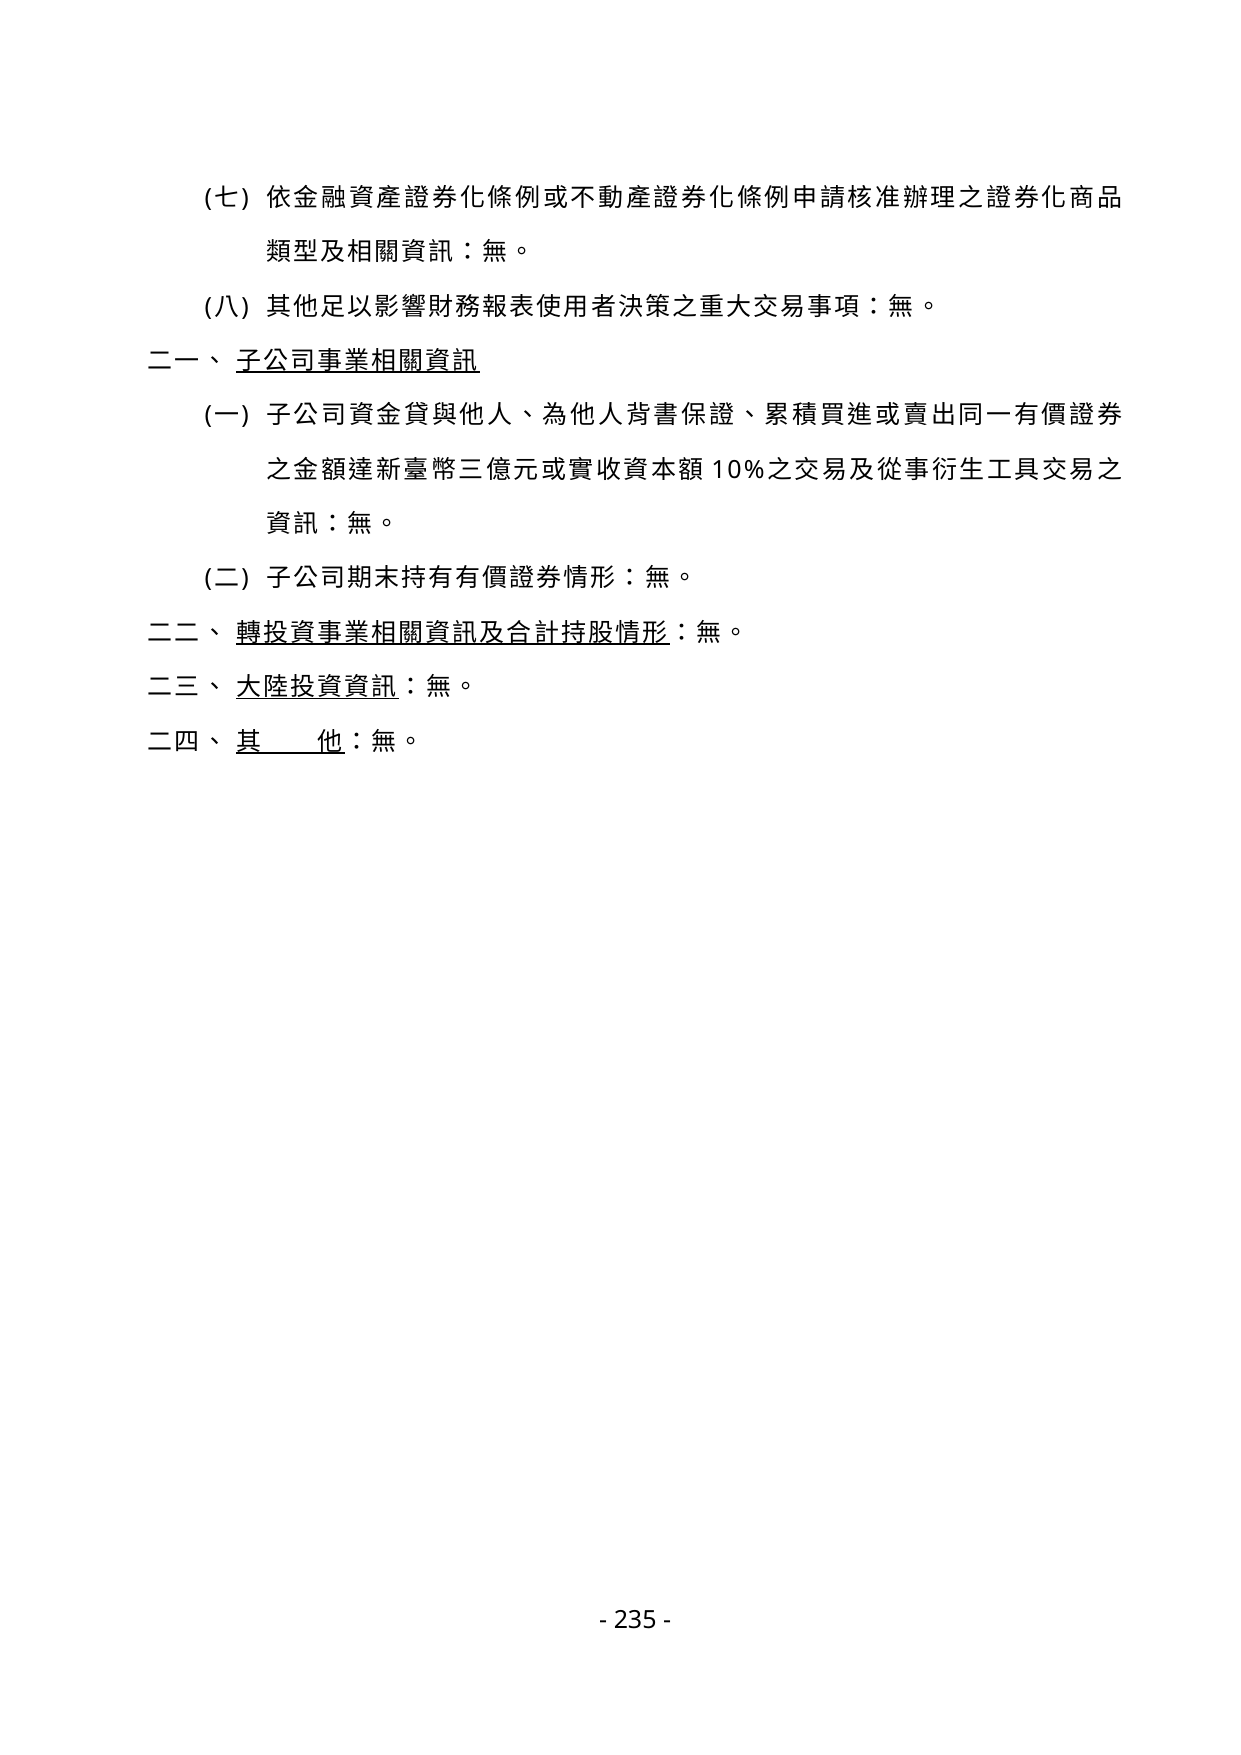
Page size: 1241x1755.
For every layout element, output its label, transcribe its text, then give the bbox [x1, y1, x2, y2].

text (七) 依金融資產證券化條例或不動產證券化條例申請核准辦理之證券化商品類型及相關資訊：無。 [177, 177, 1122, 268]
text 二四、 其 他：無。 [148, 721, 1122, 757]
text 二二、 轉投資事業相關資訊及合計持股情形：無。 [148, 612, 1122, 648]
text (一) 子公司資金貸與他人、為他人背書保證、累積買進或賣出同一有價證券之金額達新臺幣三億元或實收資本額10%之交易及從事衍生工具交易之資訊：無。 [177, 395, 1122, 540]
text 二一、 子公司事業相關資訊 [148, 340, 1122, 377]
text (八) 其他足以影響財務報表使用者決策之重大交易事項：無。 [177, 286, 1122, 322]
text (二) 子公司期末持有有價證券情形：無。 [177, 558, 1122, 594]
text 二三、 大陸投資資訊：無。 [148, 667, 1122, 703]
